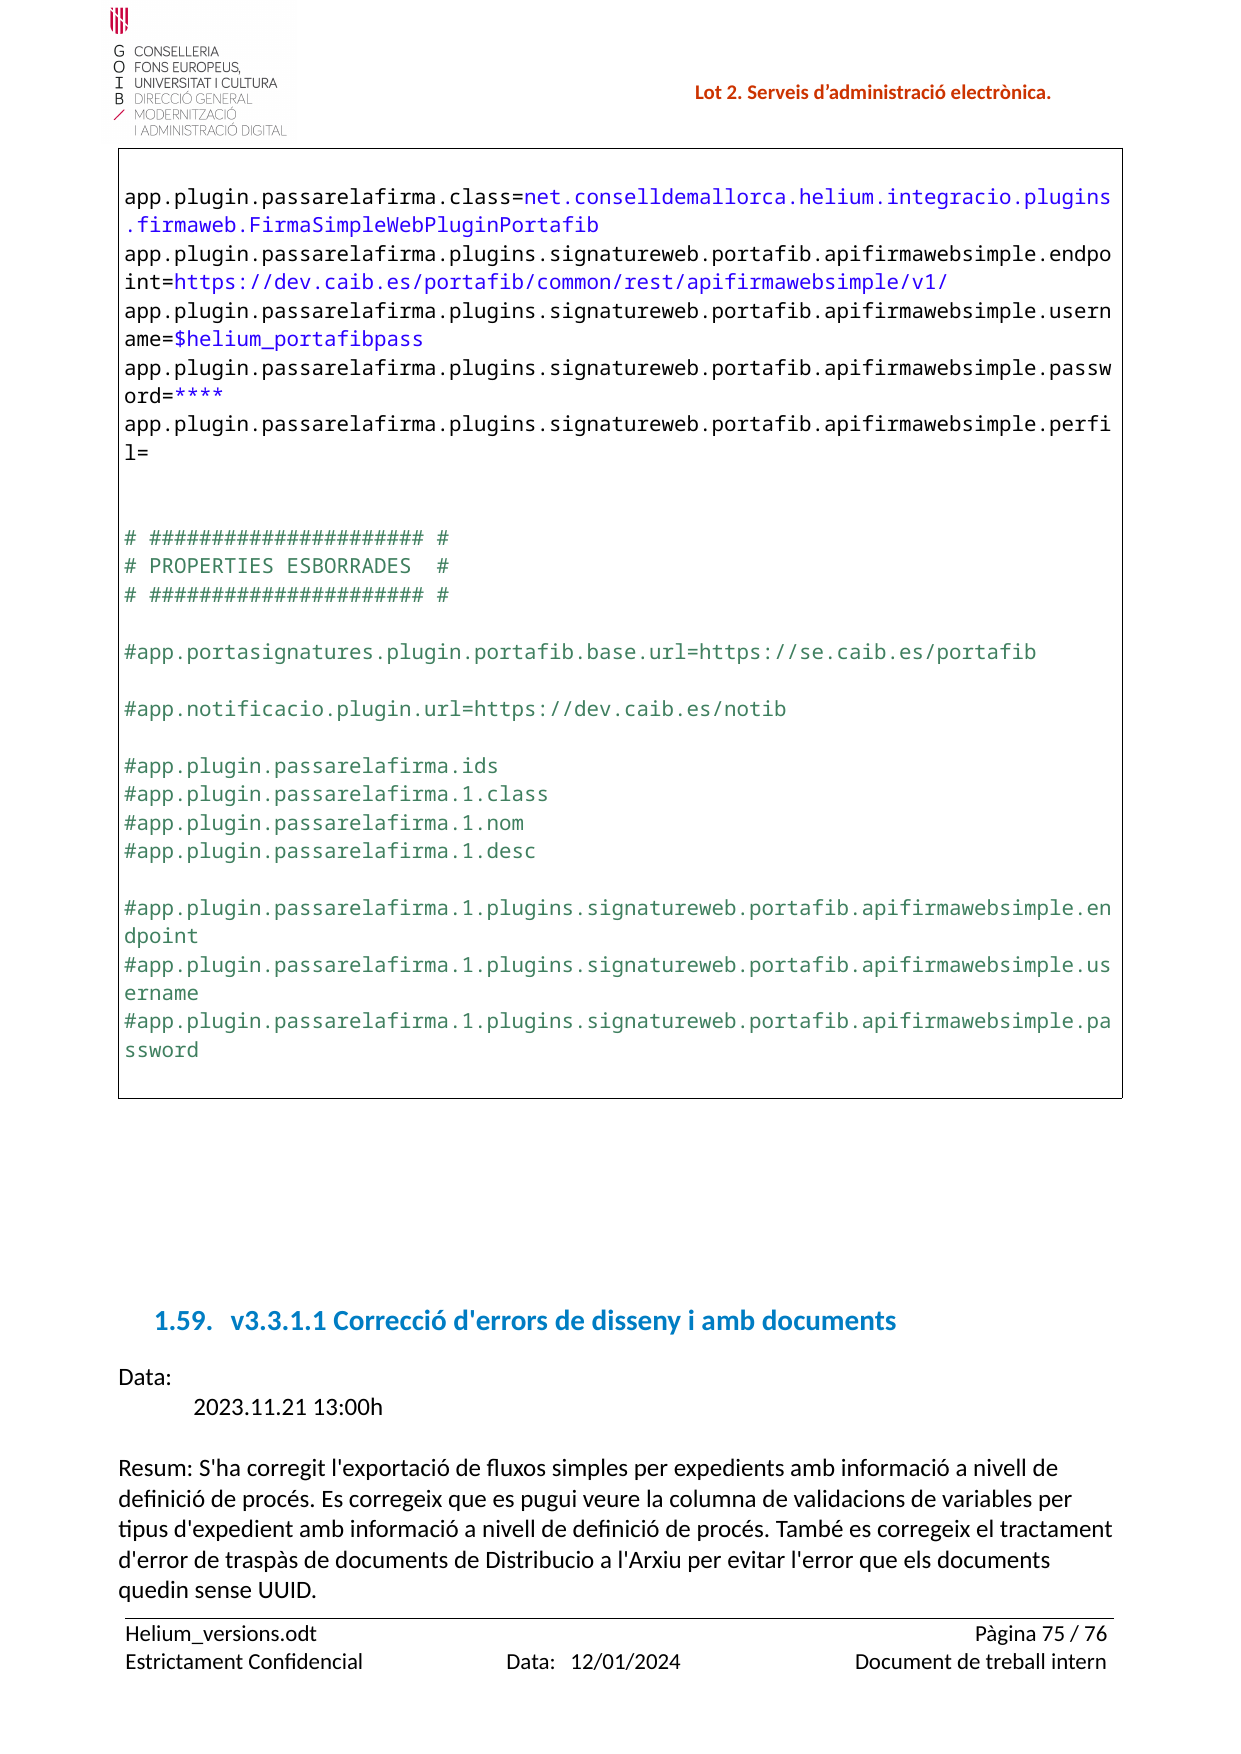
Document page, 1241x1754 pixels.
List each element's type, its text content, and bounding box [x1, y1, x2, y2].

text Data: [118, 1361, 1122, 1391]
picture [100, 0, 297, 144]
table_header app.plugin.passarelafirma.class=net.conselldemallorca.helium.integracio.plugins.firmaweb.FirmaSimpleWebPluginPortafib app.plugin.passarelafirma.plugins.signatureweb.portafib.apifirmawebsimple.endpoint=https://dev.caib.es/portafib/common/rest/apifirmawebsimple/v1/ app.plugin.passarelafirma.plugins.signatureweb.portafib.apifirmawebsimple.username=$helium_portafibpass app.plugin.passarelafirma.plugins.signatureweb.portafib.apifirmawebsimple.password=**** app.plugin.passarelafirma.plugins.signatureweb.portafib.apifirmawebsimple.perfil= # ###################### # # PROPERTIES ESBORRADES # # ###################### # #app.portasignatures.plugin.portafib.base.url=https://se.caib.es/portafib #app.notificacio.plugin.url=https://dev.caib.es/notib #app.plugin.passarelafirma.ids #app.plugin.passarelafirma.1.class #app.plugin.passarelafirma.1.nom #app.plugin.passarelafirma.1.desc #app.plugin.passarelafirma.1.plugins.signatureweb.portafib.apifirmawebsimple.endpoint #app.plugin.passarelafirma.1.plugins.signatureweb.portafib.apifirmawebsimple.username #app.plugin.passarelafirma.1.plugins.signatureweb.portafib.apifirmawebsimple.password [119, 149, 1122, 1098]
text 2023.11.21 13:00h [118, 1391, 1122, 1422]
subtitle v3.3.1.1 Correcció d'errors de disseny i amb documents [153, 1302, 1122, 1337]
text Resum: S'ha corregit l'exportació de fluxos simples per expedients amb informació a nivell de definició de procés. Es corregeix que es pugui veure la columna de validacions de variables per tipus d'expedient amb informació a nivell de definició de procés. També es corregeix el tractament d'error de traspàs de documents de Distribucio a l'Arxiu per evitar l'error que els documents quedin sense UUID. [118, 1452, 1122, 1605]
